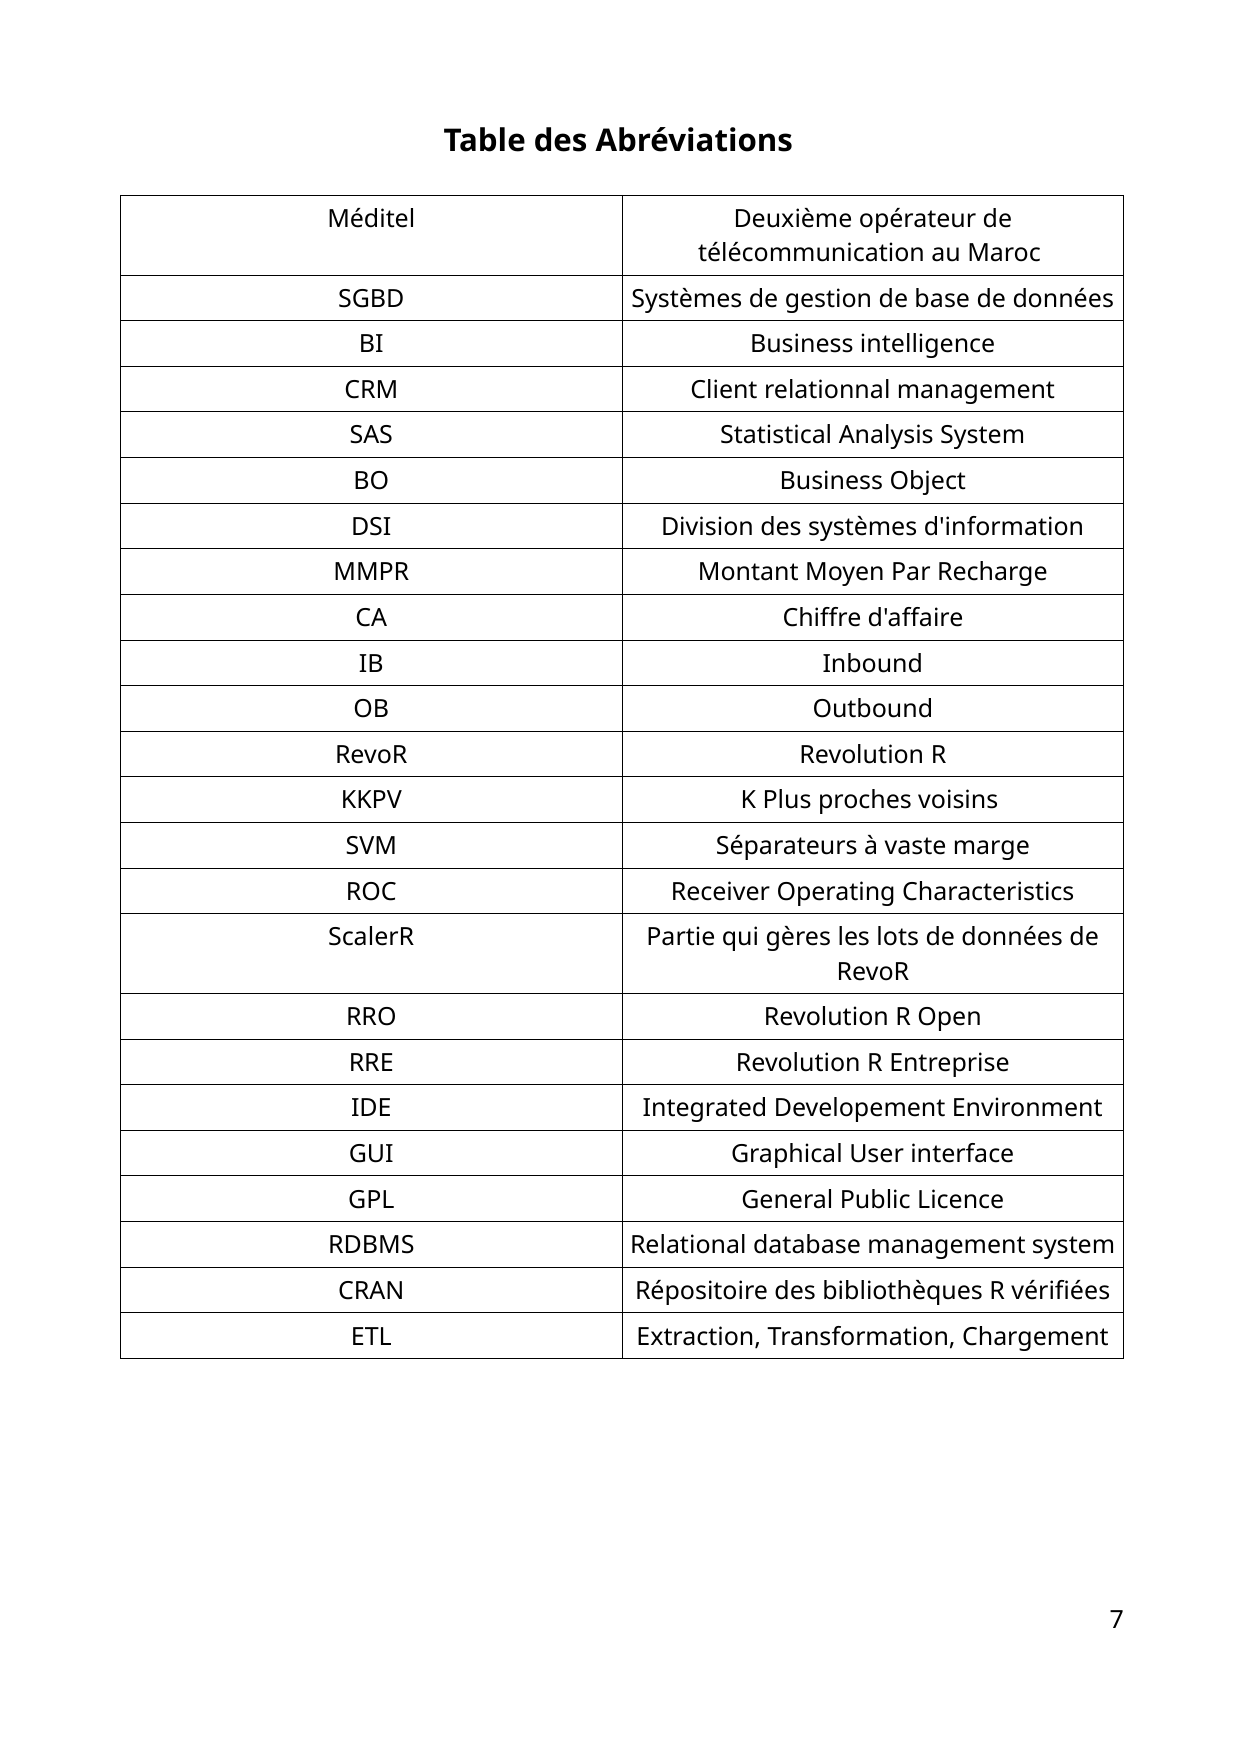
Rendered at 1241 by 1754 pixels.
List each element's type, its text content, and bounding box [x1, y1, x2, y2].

table_cell Montant Moyen Par Recharge [623, 549, 1123, 594]
table_cell Business intelligence [623, 321, 1123, 366]
table_cell Systèmes de gestion de base de données [623, 276, 1123, 320]
table_cell ROC [121, 869, 622, 913]
table_cell IB [121, 641, 622, 685]
table_cell Chiffre d'affaire [623, 595, 1123, 639]
table_header Méditel [121, 196, 622, 274]
table_cell Integrated Developement Environment [623, 1085, 1123, 1130]
table_cell DSI [121, 504, 622, 548]
table_cell RRO [121, 994, 622, 1038]
table_cell K Plus proches voisins [623, 777, 1123, 822]
table_cell RRE [121, 1040, 622, 1084]
table_cell Extraction, Transformation, Chargement [623, 1313, 1123, 1358]
table_cell BO [121, 458, 622, 503]
table_cell BI [121, 321, 622, 366]
table_cell Répositoire des bibliothèques R vérifiées [623, 1268, 1123, 1312]
table_cell CA [121, 595, 622, 639]
table_cell Client relationnal management [623, 367, 1123, 411]
table_cell Business Object [623, 458, 1123, 503]
table_cell RDBMS [121, 1222, 622, 1267]
table_cell Revolution R [623, 732, 1123, 776]
table_cell IDE [121, 1085, 622, 1130]
table_cell KKPV [121, 777, 622, 822]
table_cell Revolution R Entreprise [623, 1040, 1123, 1084]
table_cell Revolution R Open [623, 994, 1123, 1038]
table_cell Division des systèmes d'information [623, 504, 1123, 548]
table_cell OB [121, 686, 622, 731]
table_cell Relational database management system [623, 1222, 1123, 1267]
table_cell Partie qui gères les lots de données de RevoR [623, 914, 1123, 993]
table_cell SVM [121, 823, 622, 868]
table_cell ETL [121, 1313, 622, 1358]
table_cell CRAN [121, 1268, 622, 1312]
text Table des Abréviations [120, 118, 1123, 161]
table_cell Outbound [623, 686, 1123, 731]
table_cell RevoR [121, 732, 622, 776]
table_cell GUI [121, 1131, 622, 1175]
table_header Deuxième opérateur de télécommunication au Maroc [623, 196, 1123, 274]
table_cell ScalerR [121, 914, 622, 993]
table_cell MMPR [121, 549, 622, 594]
table_cell Séparateurs à vaste marge [623, 823, 1123, 868]
table_cell SGBD [121, 276, 622, 320]
table_cell CRM [121, 367, 622, 411]
table_cell Statistical Analysis System [623, 412, 1123, 457]
table_cell General Public Licence [623, 1176, 1123, 1221]
table_cell Graphical User interface [623, 1131, 1123, 1175]
table_cell SAS [121, 412, 622, 457]
table_cell Inbound [623, 641, 1123, 685]
table_cell Receiver Operating Characteristics [623, 869, 1123, 913]
table_cell GPL [121, 1176, 622, 1221]
